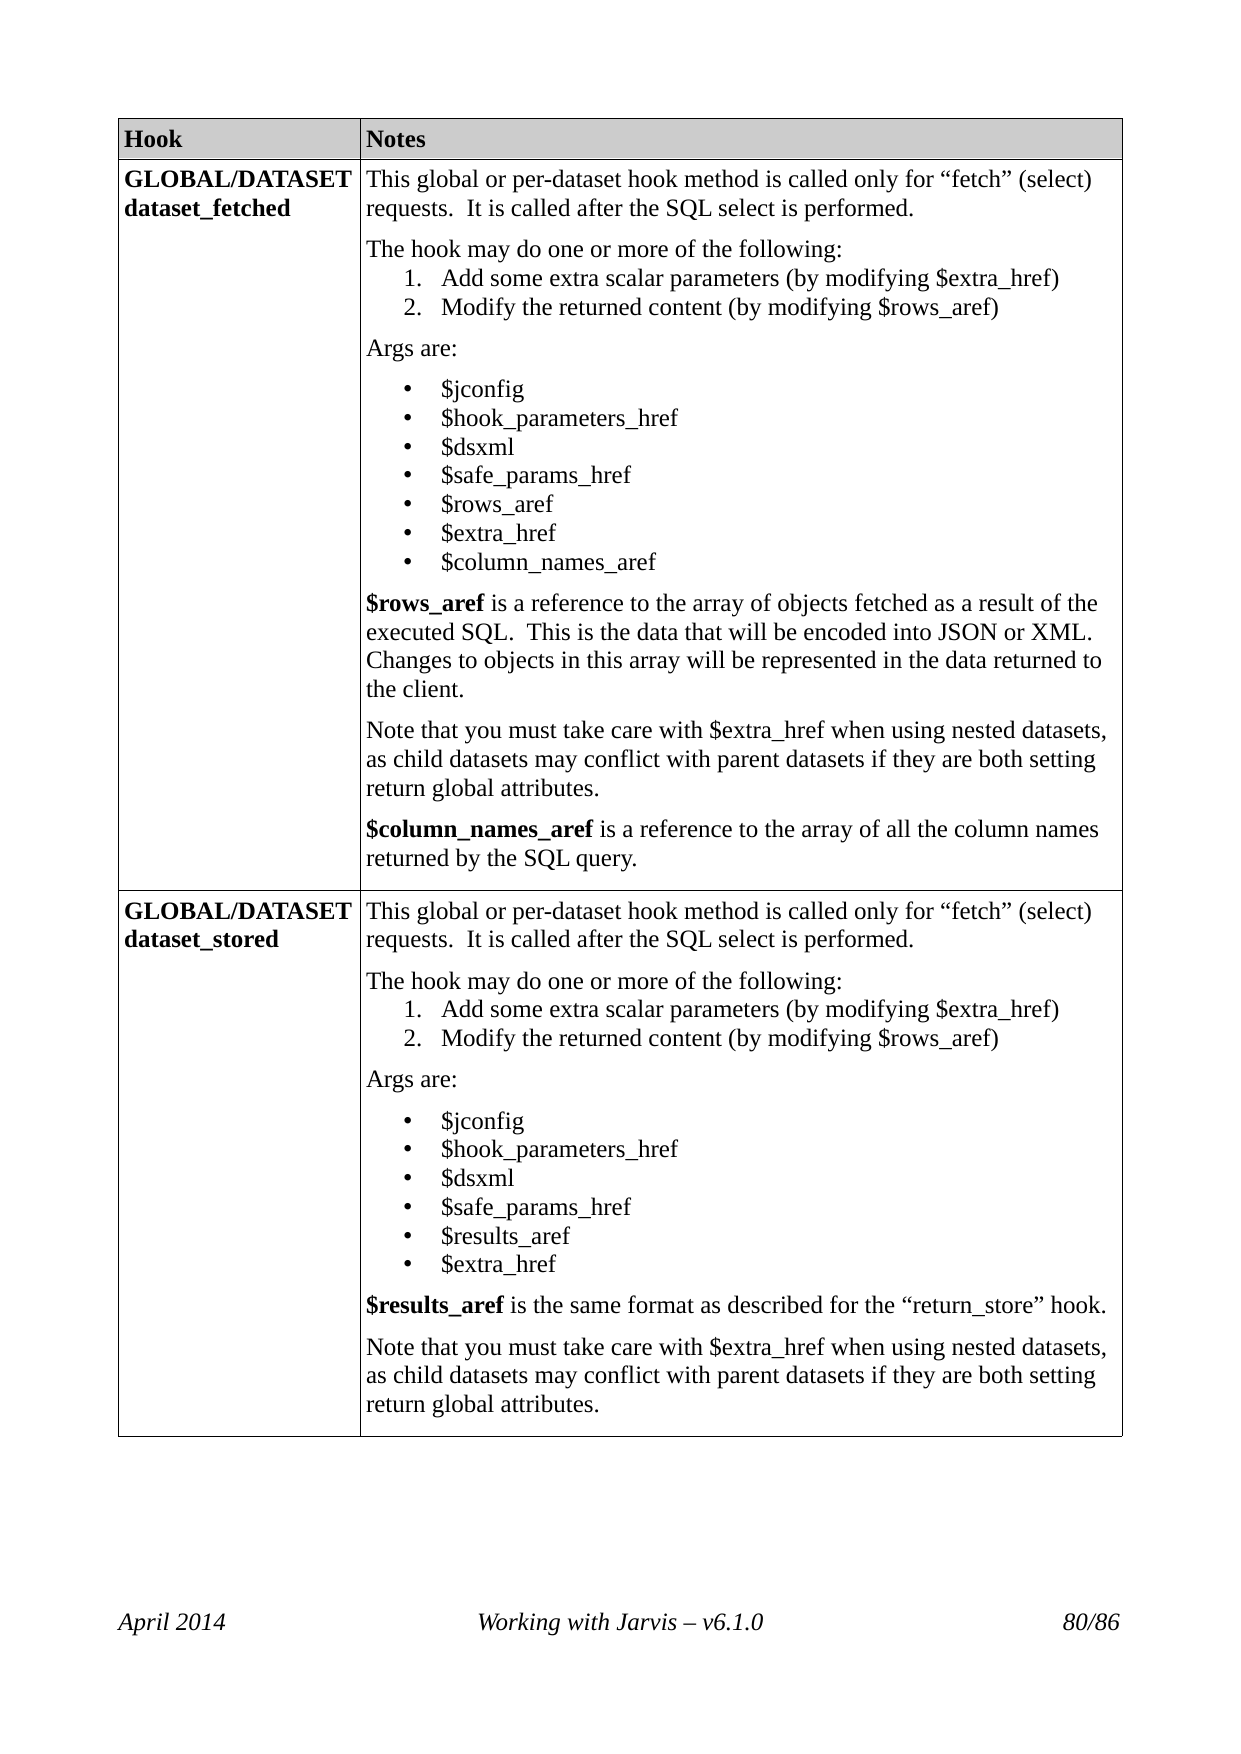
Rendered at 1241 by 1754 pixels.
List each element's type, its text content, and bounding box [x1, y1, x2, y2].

table_cell GLOBAL/DATASET dataset_fetched [119, 160, 360, 890]
table_header Notes [361, 119, 1122, 158]
table_header Hook [119, 119, 360, 158]
table_cell This global or per-dataset hook method is called only for “fetch” (select) requests. It is called after the SQL select is performed. The hook may do one or more of the following: Add some extra scalar parameters (by modifying $extra_href) Modify the returned content (by modifying $rows_aref) Args are: $jconfig $hook_parameters_href $dsxml $safe_params_href $rows_aref $extra_href $column_names_aref $rows_aref is a reference to the array of objects fetched as a result of the executed SQL. This is the data that will be encoded into JSON or XML. Changes to objects in this array will be represented in the data returned to the client. Note that you must take care with $extra_href when using nested datasets, as child datasets may conflict with parent datasets if they are both setting return global attributes. $column_names_aref is a reference to the array of all the column names returned by the SQL query. [361, 160, 1122, 890]
table_cell This global or per-dataset hook method is called only for “fetch” (select) requests. It is called after the SQL select is performed. The hook may do one or more of the following: Add some extra scalar parameters (by modifying $extra_href) Modify the returned content (by modifying $rows_aref) Args are: $jconfig $hook_parameters_href $dsxml $safe_params_href $results_aref $extra_href $results_aref is the same format as described for the “return_store” hook. Note that you must take care with $extra_href when using nested datasets, as child datasets may conflict with parent datasets if they are both setting return global attributes. [361, 891, 1122, 1436]
table_cell GLOBAL/DATASET dataset_stored [119, 891, 360, 1436]
